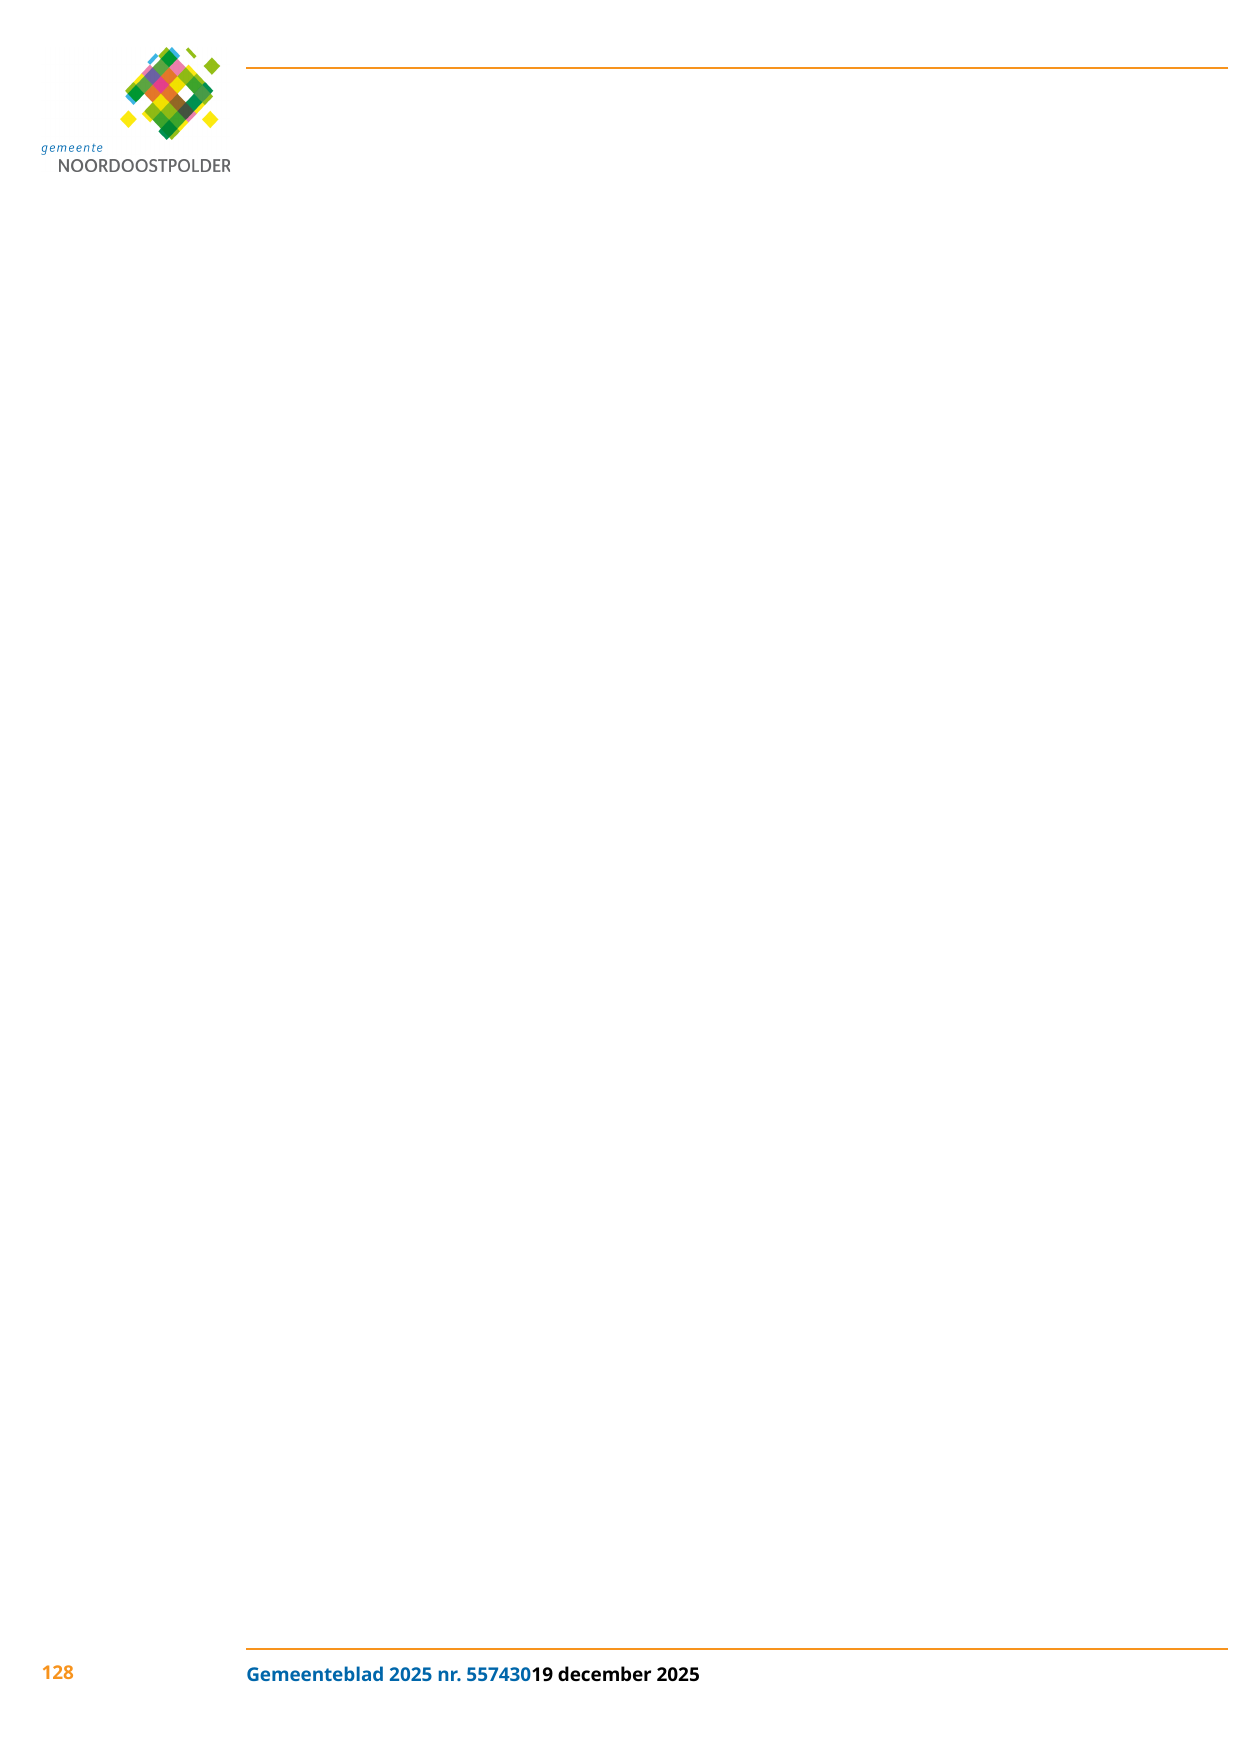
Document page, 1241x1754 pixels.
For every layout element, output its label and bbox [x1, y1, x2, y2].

picture [41, 47, 231, 172]
